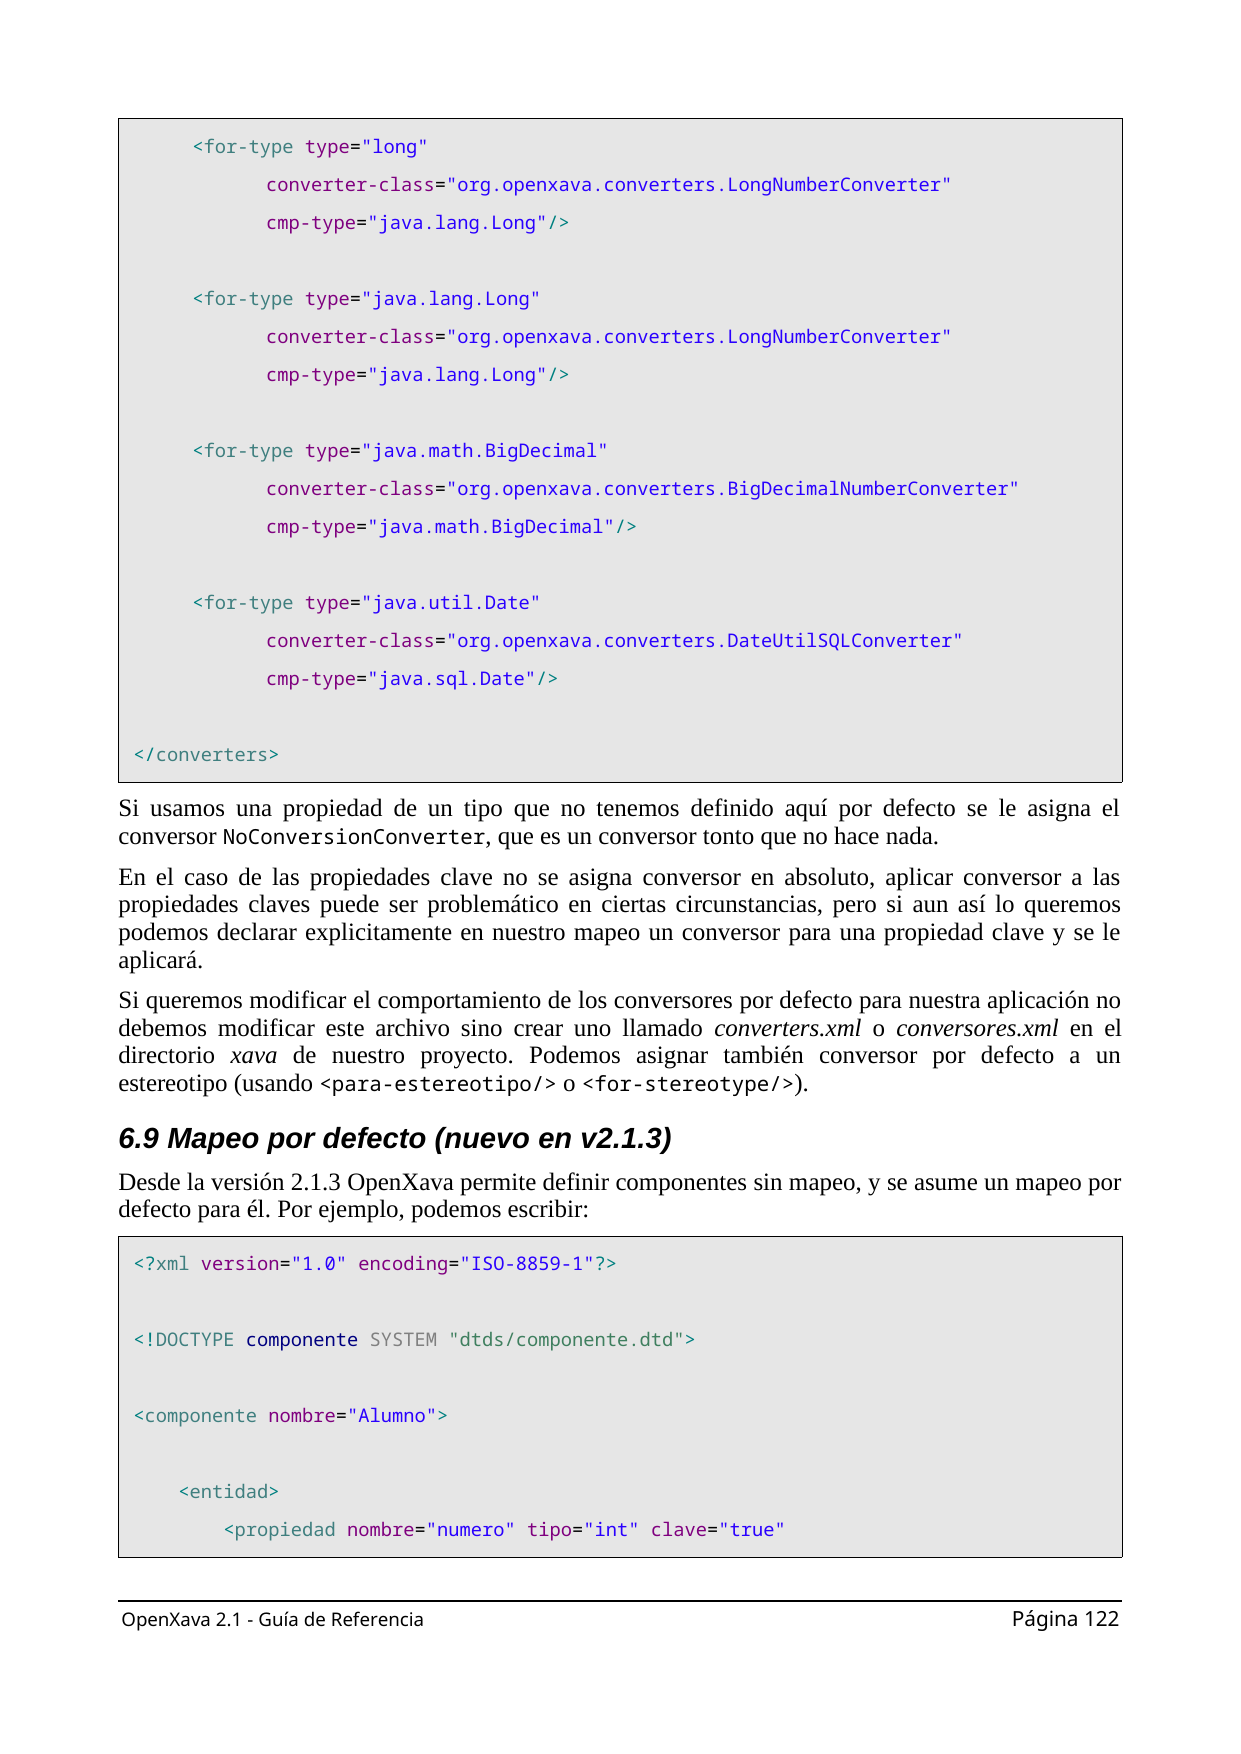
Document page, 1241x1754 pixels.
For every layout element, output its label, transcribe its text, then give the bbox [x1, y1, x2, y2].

subtitle Mapeo por defecto (nuevo en v2.1.3) [118, 1122, 1122, 1155]
text cmp-type="java.math.BigDecimal"/> [119, 498, 1122, 536]
text cmp-type="java.lang.Long"/> [119, 346, 1122, 384]
text <propiedad nombre="numero" tipo="int" clave="true" [119, 1502, 1122, 1557]
text <for-type type="java.lang.Long" [119, 270, 1122, 308]
text converter-class="org.openxava.converters.LongNumberConverter" [119, 308, 1122, 346]
text cmp-type="java.lang.Long"/> [119, 194, 1122, 232]
text <entidad> [119, 1464, 1122, 1502]
text <?xml version="1.0" encoding="ISO-8859-1"?> [119, 1237, 1122, 1273]
text Si usamos una propiedad de un tipo que no tenemos definido aquí por defecto se le asigna el conversor NoConversionConverter, que es un conversor tonto que no hace nada. [118, 794, 1122, 850]
text cmp-type="java.sql.Date"/> [119, 650, 1122, 688]
text <!DOCTYPE componente SYSTEM "dtds/componente.dtd"> [119, 1312, 1122, 1349]
text <componente nombre="Alumno"> [119, 1388, 1122, 1426]
text Si queremos modificar el comportamiento de los conversores por defecto para nuestra aplicación no debemos modificar este archivo sino crear uno llamado converters.xml o conversores.xml en el directorio xava de nuestro proyecto. Podemos asignar también conversor por defecto a un estereotipo (usando <para-estereotipo/> o <for-stereotype/>). [118, 986, 1122, 1097]
text Desde la versión 2.1.3 OpenXava permite definir componentes sin mapeo, y se asume un mapeo por defecto para él. Por ejemplo, podemos escribir: [118, 1168, 1122, 1223]
text converter-class="org.openxava.converters.DateUtilSQLConverter" [119, 612, 1122, 650]
text En el caso de las propiedades clave no se asigna conversor en absoluto, aplicar conversor a las propiedades claves puede ser problemático en ciertas circunstancias, pero si aun así lo queremos podemos declarar explicitamente en nuestro mapeo un conversor para una propiedad clave y se le aplicará. [118, 863, 1122, 973]
text <for-type type="long" [119, 119, 1122, 156]
text converter-class="org.openxava.converters.BigDecimalNumberConverter" [119, 460, 1122, 498]
text <for-type type="java.math.BigDecimal" [119, 422, 1122, 460]
text </converters> [119, 726, 1122, 782]
text <for-type type="java.util.Date" [119, 574, 1122, 612]
text converter-class="org.openxava.converters.LongNumberConverter" [119, 156, 1122, 194]
